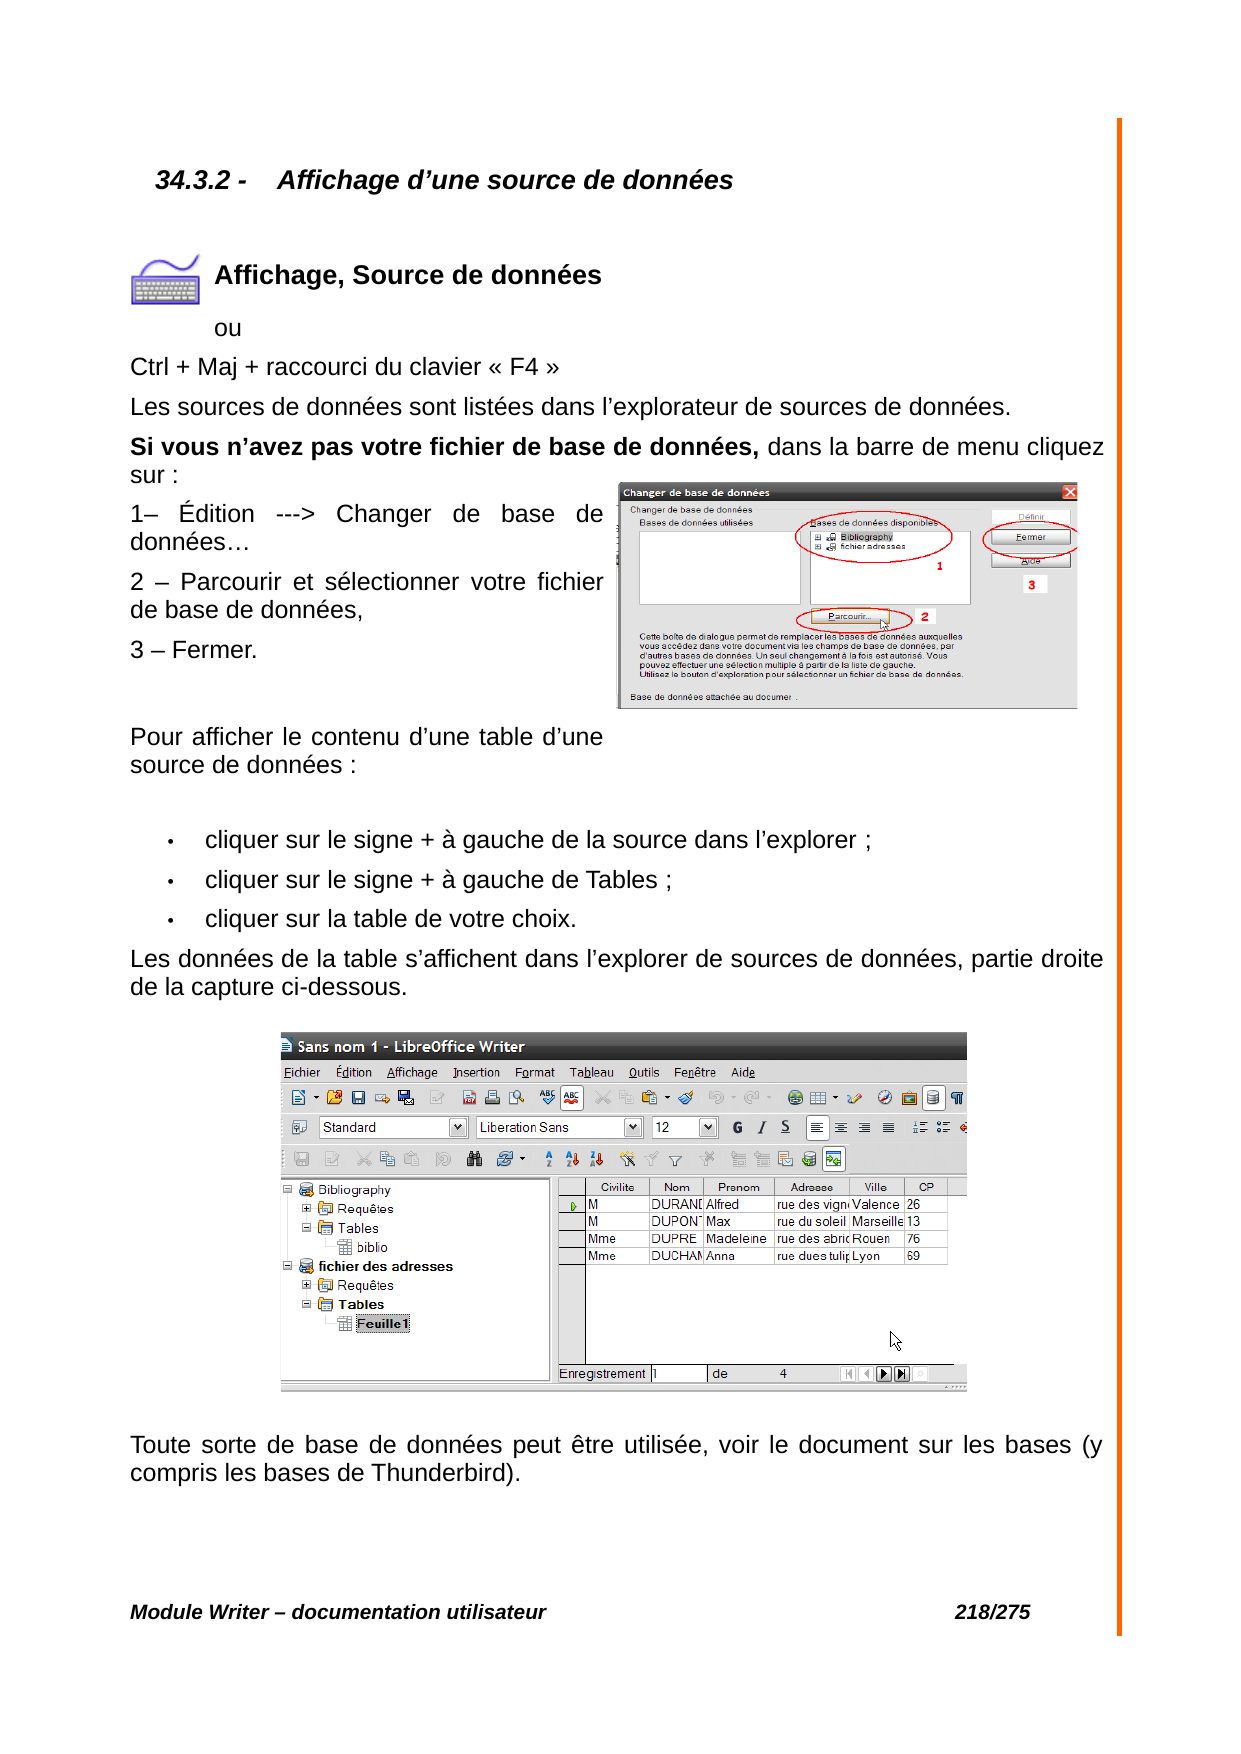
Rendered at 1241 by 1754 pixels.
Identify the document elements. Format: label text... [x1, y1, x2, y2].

list cliquer sur le signe + à gauche de la source dans l’explorer ; [167, 826, 1105, 854]
text 3 – Fermer. [130, 635, 616, 663]
text 1– Édition ---> Changer de base de données… [130, 500, 616, 556]
picture [280, 1032, 967, 1392]
picture [127, 243, 203, 319]
subtitle Affichage d’une source de données [155, 165, 1105, 196]
text ou [130, 313, 1105, 341]
text [1078, 500, 1105, 556]
text Les données de la table s’affichent dans l’explorer de sources de données, partie droite de la capture ci-dessous. [130, 945, 1105, 1001]
text Affichage, Source de données [203, 259, 1105, 290]
picture [616, 482, 1078, 709]
text Si vous n’avez pas votre fichier de base de données, dans la barre de menu cliquez sur : [130, 433, 1105, 488]
text Pour afficher le contenu d’une table d’une source de données : [130, 723, 1105, 778]
text Les sources de données sont listées dans l’explorateur de sources de données. [130, 393, 1105, 421]
text Ctrl + Maj + raccourci du clavier « F4 » [130, 353, 1105, 381]
text [1078, 635, 1105, 663]
list cliquer sur la table de votre choix. [167, 905, 1105, 933]
text 2 – Parcourir et sélectionner votre fichier de base de données, [130, 568, 616, 624]
text [1078, 568, 1105, 624]
text Toute sorte de base de données peut être utilisée, voir le document sur les bases (y compris les bases de Thunderbird). [130, 1431, 1105, 1487]
list cliquer sur le signe + à gauche de Tables ; [167, 866, 1105, 893]
